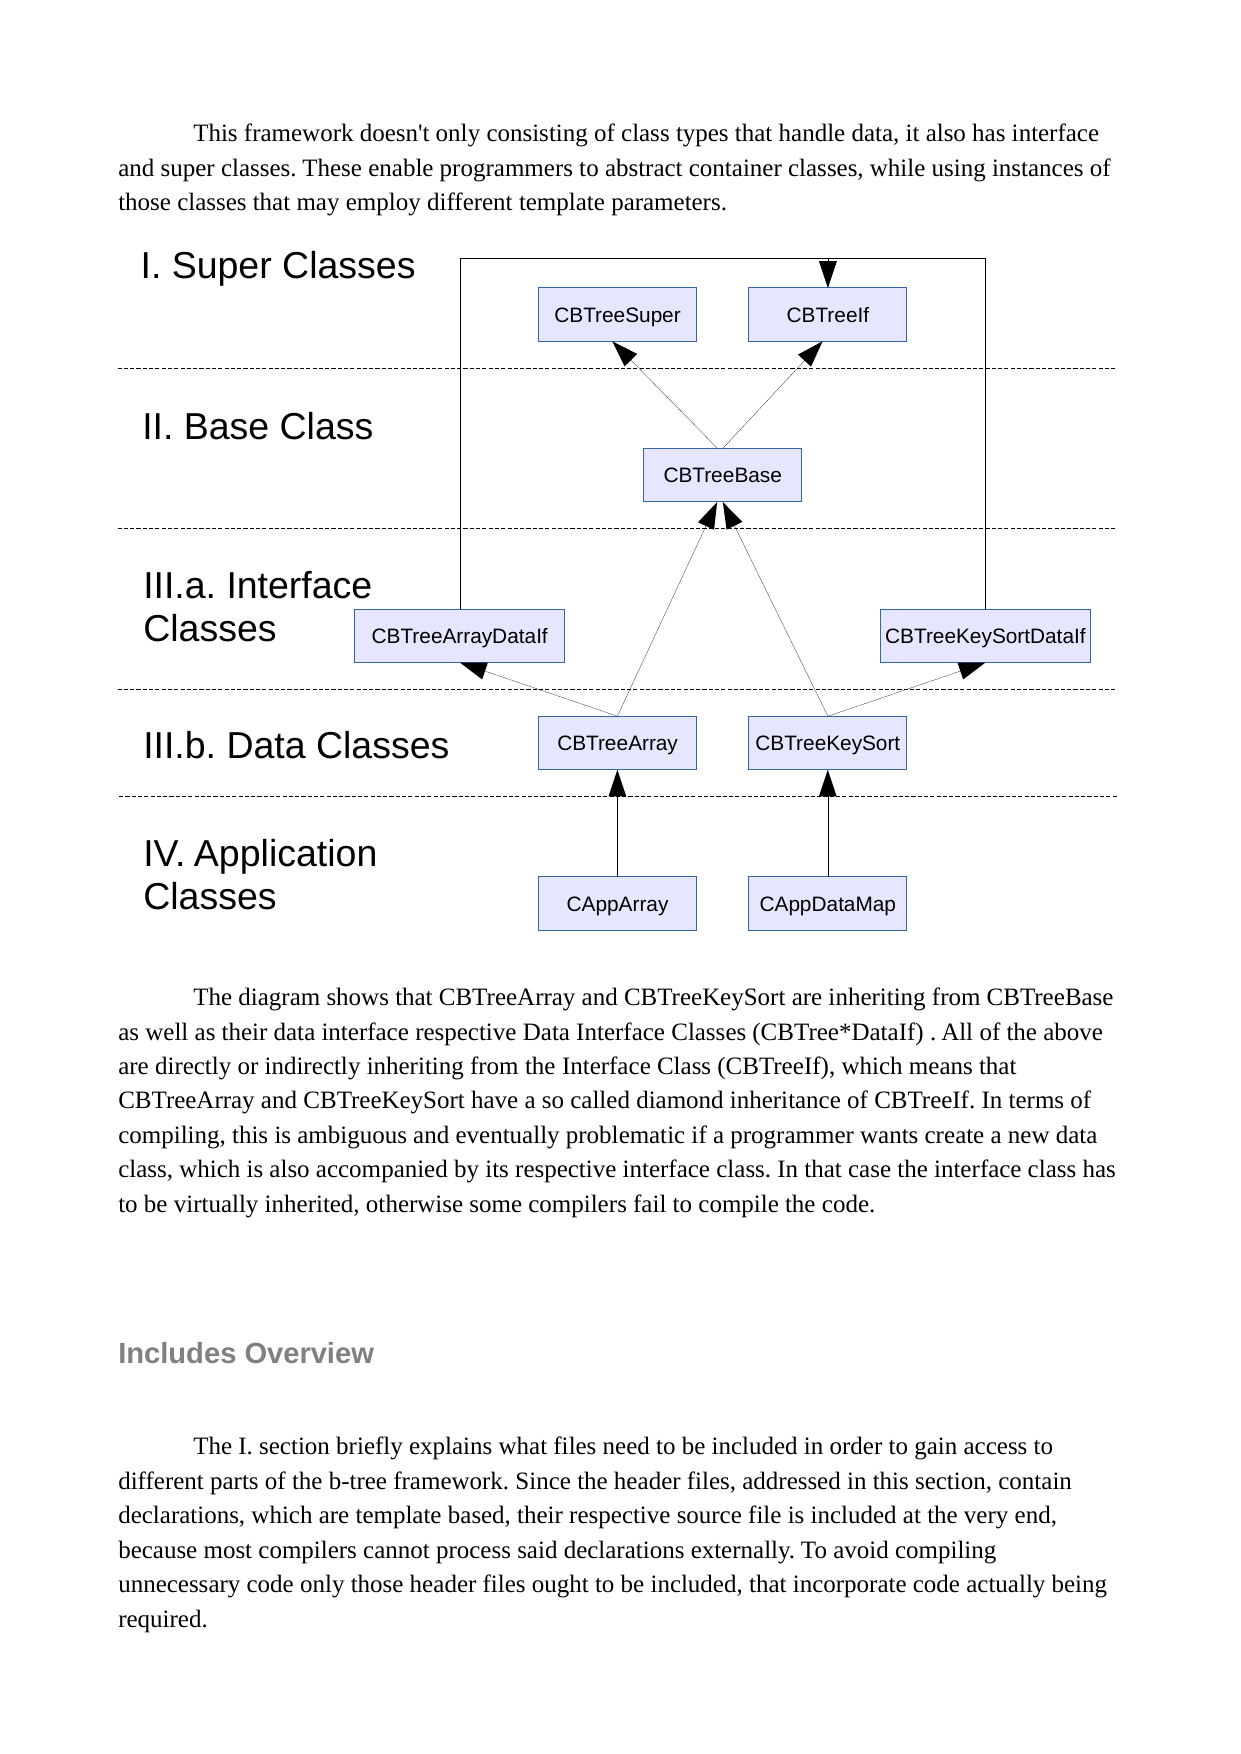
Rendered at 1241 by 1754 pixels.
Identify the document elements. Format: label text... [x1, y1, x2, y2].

text The I. section briefly explains what files need to be included in order to gain access to different parts of the b-tree framework. Since the header files, addressed in this section, contain declarations, which are template based, their respective source file is included at the very end, because most compilers cannot process said declarations externally. To avoid compiling unnecessary code only those header files ought to be included, that incorporate code actually being required. [118, 1431, 1122, 1632]
subtitle Includes Overview [118, 1336, 1122, 1370]
text This framework doesn't only consisting of class types that handle data, it also has interface and super classes. These enable programmers to abstract container classes, while using instances of those classes that may employ different template parameters. [118, 118, 1122, 216]
table_header [118, 236, 1122, 933]
text The diagram shows that CBTreeArray and CBTreeKeySort are inheriting from CBTreeBase as well as their data interface respective Data Interface Classes (CBTree*DataIf) . All of the above are directly or indirectly inheriting from the Interface Class (CBTreeIf), which means that CBTreeArray and CBTreeKeySort have a so called diamond inheritance of CBTreeIf. In terms of compiling, this is ambiguous and eventually problematic if a programmer wants create a new data class, which is also accompanied by its respective interface class. In that case the interface class has to be virtually inherited, otherwise some compilers fail to compile the code. [118, 982, 1122, 1218]
